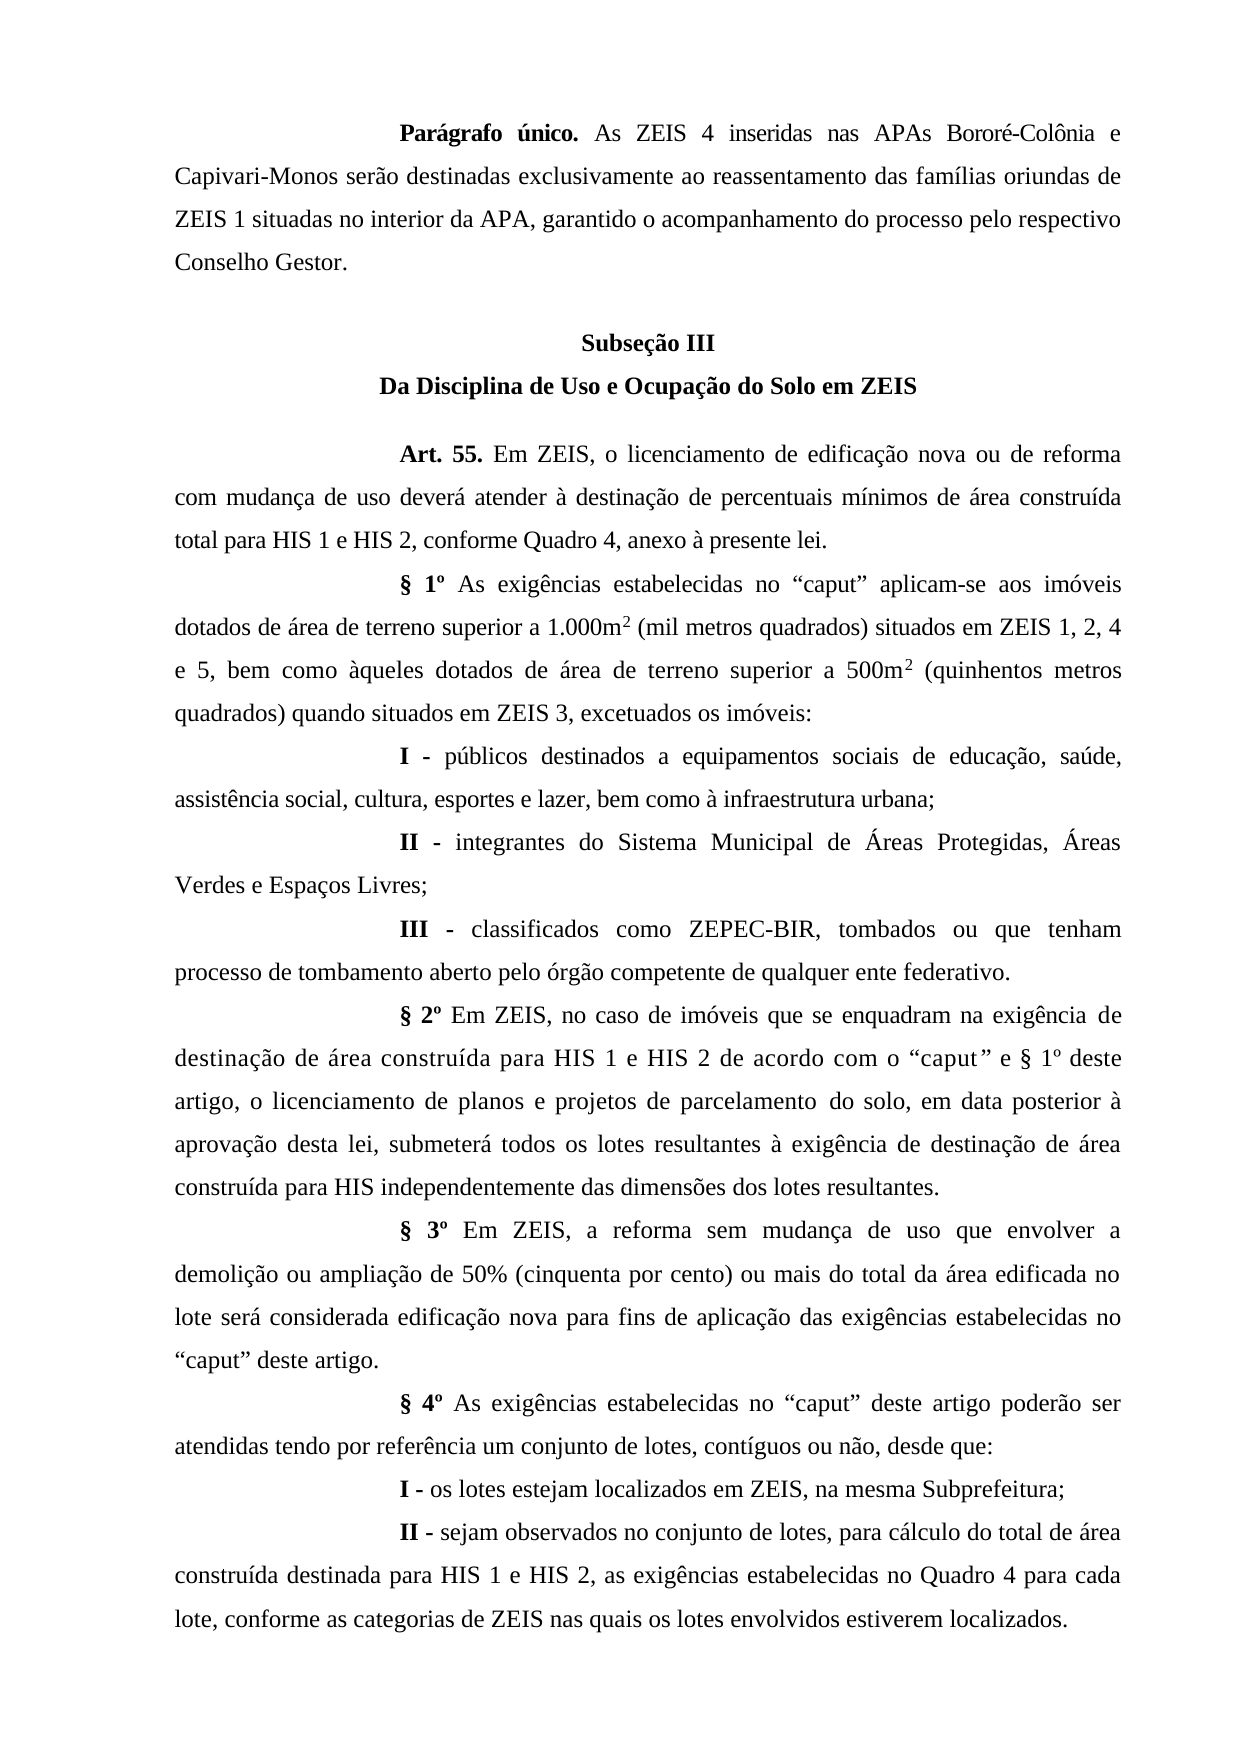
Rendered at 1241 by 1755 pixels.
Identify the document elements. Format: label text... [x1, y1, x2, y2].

text I - públicos destinados a equipamentos sociais de educação, saúde, assistência social, cultura, esportes e lazer, bem como à infraestrutura urbana; [174, 741, 1122, 813]
text § 4º As exigências estabelecidas no “caput” deste artigo poderão ser atendidas tendo por referência um conjunto de lotes, contíguos ou não, desde que: [174, 1388, 1122, 1460]
text § 3º Em ZEIS, a reforma sem mudança de uso que envolver a demolição ou ampliação de 50% (cinquenta por cento) ou mais do total da área edificada no lote será considerada edificação nova para fins de aplicação das exigências estabelecidas no “caput” deste artigo. [174, 1216, 1122, 1374]
text Parágrafo único. As ZEIS 4 inseridas nas APAs Bororé-Colônia e Capivari-Monos serão destinadas exclusivamente ao reassentamento das famílias oriundas de ZEIS 1 situadas no interior da APA, garantido o acompanhamento do processo pelo respectivo Conselho Gestor. [174, 118, 1122, 276]
text Da Disciplina de Uso e Ocupação do Solo em ZEIS [174, 371, 1122, 400]
text III - classificados como ZEPEC-BIR, tombados ou que tenham processo de tombamento aberto pelo órgão competente de qualquer ente federativo. [174, 914, 1122, 986]
text II - sejam observados no conjunto de lotes, para cálculo do total de área construída destinada para HIS 1 e HIS 2, as exigências estabelecidas no Quadro 4 para cada lote, conforme as categorias de ZEIS nas quais os lotes envolvidos estiverem localizados. [174, 1517, 1122, 1632]
text § 1º As exigências estabelecidas no “caput” aplicam-se aos imóveis dotados de área de terreno superior a 1.000m2 (mil metros quadrados) situados em ZEIS 1, 2, 4 e 5, bem como àqueles dotados de área de terreno superior a 500m2 (quinhentos metros quadrados) quando situados em ZEIS 3, excetuados os imóveis: [174, 569, 1122, 727]
text II - integrantes do Sistema Municipal de Áreas Protegidas, Áreas Verdes e Espaços Livres; [174, 827, 1122, 899]
text Art. 55. Em ZEIS, o licenciamento de edificação nova ou de reforma com mudança de uso deverá atender à destinação de percentuais mínimos de área construída total para HIS 1 e HIS 2, conforme Quadro 4, anexo à presente lei. [174, 439, 1122, 554]
text Subseção III [174, 328, 1122, 357]
text I - os lotes estejam localizados em ZEIS, na mesma Subprefeitura; [174, 1474, 1122, 1503]
text § 2º Em ZEIS, no caso de imóveis que se enquadram na exigência de destinação de área construída para HIS 1 e HIS 2 de acordo com o “caput” e § 1º deste artigo, o licenciamento de planos e projetos de parcelamento do solo, em data posterior à aprovação desta lei, submeterá todos os lotes resultantes à exigência de destinação de área construída para HIS independentemente das dimensões dos lotes resultantes. [174, 1000, 1122, 1201]
